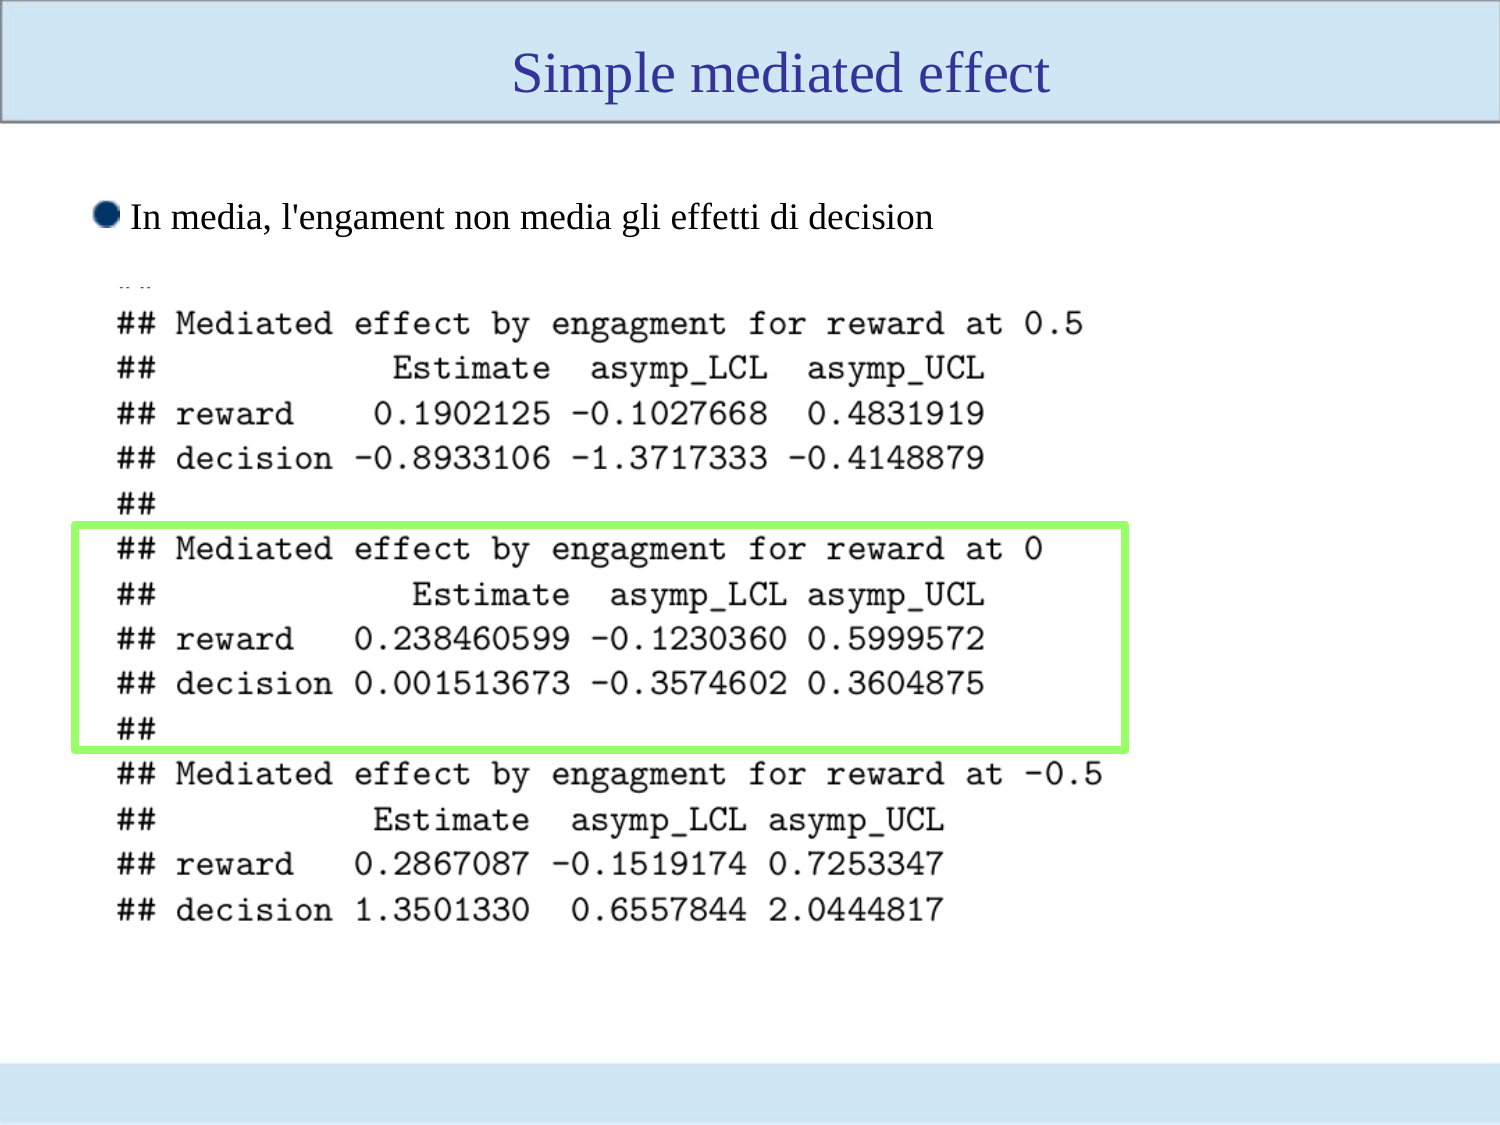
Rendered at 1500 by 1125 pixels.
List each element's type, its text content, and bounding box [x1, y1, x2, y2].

picture [0, 0, 1500, 1125]
title Simple mediated effect [249, 21, 1313, 117]
text_box In media, l'engament non media gli effetti di decision [75, 149, 1500, 246]
picture [89, 197, 120, 228]
